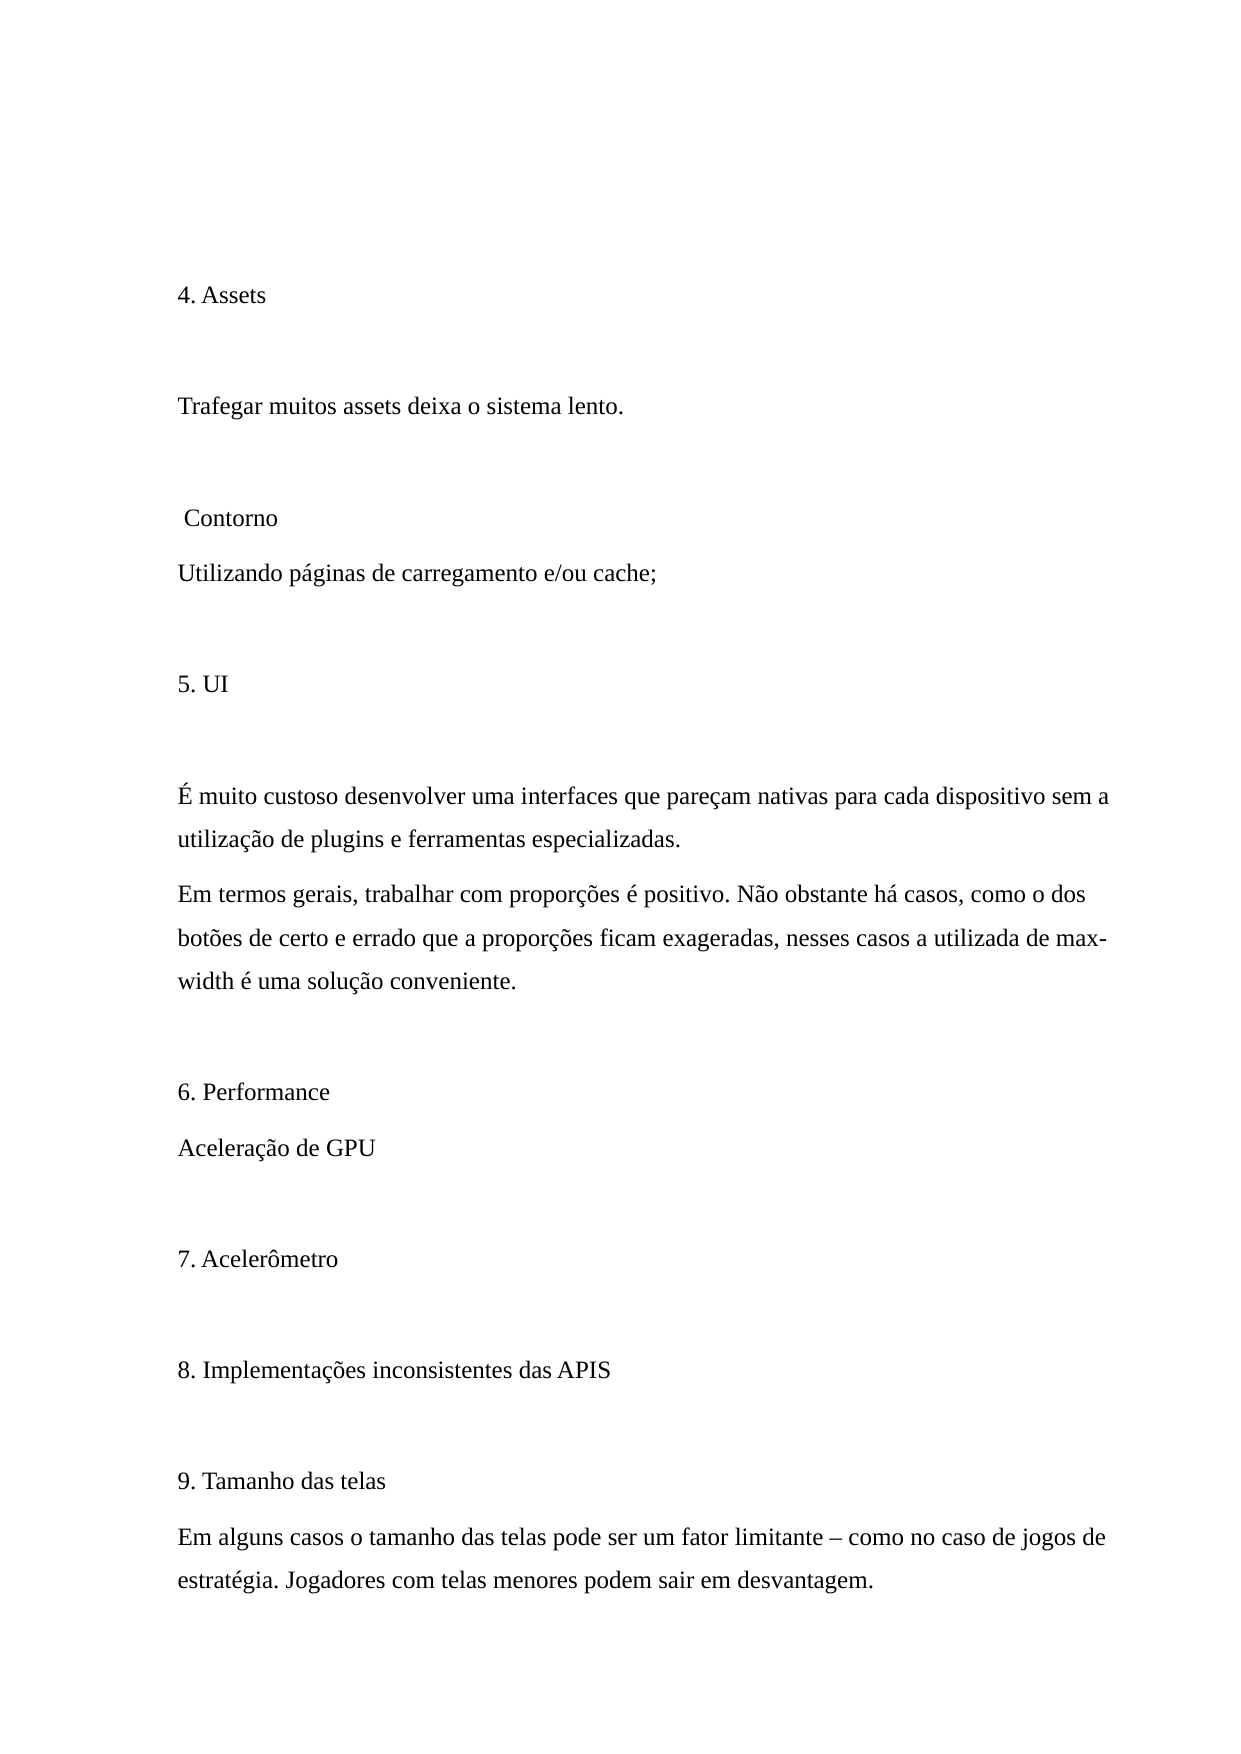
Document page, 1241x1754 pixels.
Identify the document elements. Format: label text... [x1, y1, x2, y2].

text É muito custoso desenvolver uma interfaces que pareçam nativas para cada dispositivo sem a utilização de plugins e ferramentas especializadas. [177, 781, 1122, 853]
text 5. UI [177, 669, 1122, 698]
text 8. Implementações inconsistentes das APIS [177, 1355, 1122, 1384]
text Utilizando páginas de carregamento e/ou cache; [177, 558, 1122, 587]
text 6. Performance [177, 1077, 1122, 1106]
text 9. Tamanho das telas [177, 1466, 1122, 1495]
text 4. Assets [177, 280, 1122, 309]
text 7. Acelerômetro [177, 1244, 1122, 1273]
text Aceleração de GPU [177, 1133, 1122, 1161]
text Trafegar muitos assets deixa o sistema lento. [177, 391, 1122, 420]
text Em alguns casos o tamanho das telas pode ser um fator limitante – como no caso de jogos de estratégia. Jogadores com telas menores podem sair em desvantagem. [177, 1522, 1122, 1594]
text Contorno [177, 503, 1122, 531]
text Em termos gerais, trabalhar com proporções é positivo. Não obstante há casos, como o dos botões de certo e errado que a proporções ficam exageradas, nesses casos a utilizada de max-width é uma solução conveniente. [177, 879, 1122, 994]
